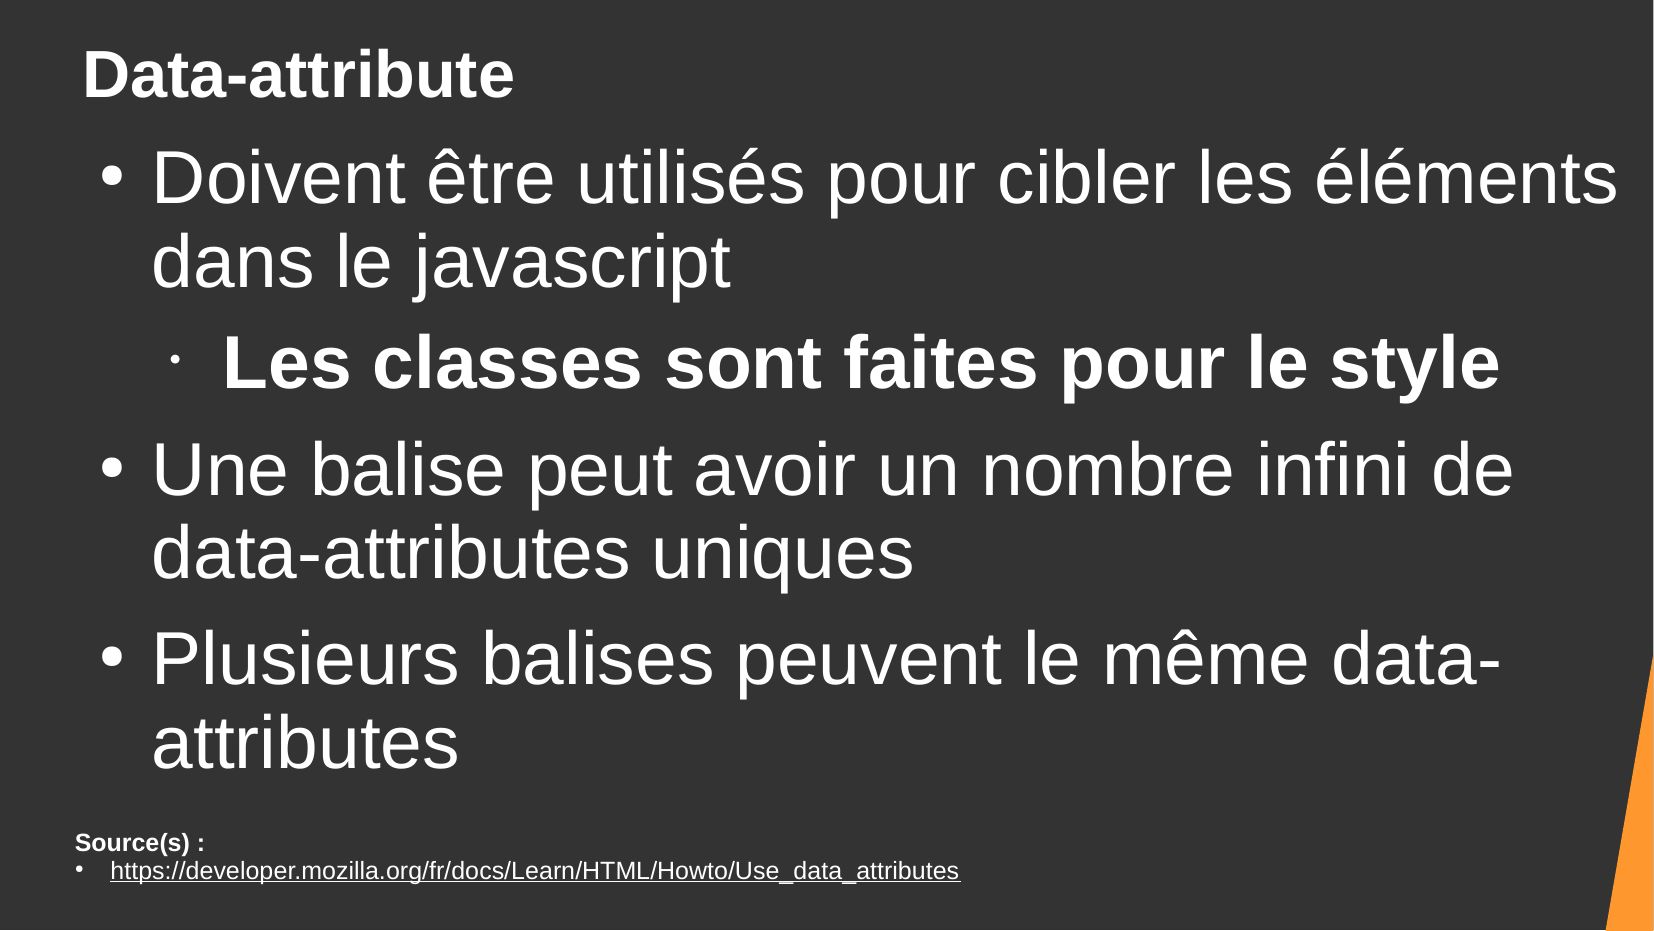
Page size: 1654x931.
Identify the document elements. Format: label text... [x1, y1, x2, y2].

text_box Source(s) : https://developer.mozilla.org/fr/docs/Learn/HTML/Howto/Use_data_attributes [60, 820, 1583, 920]
text_box [1605, 650, 1654, 931]
list Doivent être utilisés pour cibler les éléments dans le javascript Les classes sont faites pour le style Une balise peut avoir un nombre infini de data-attributes uniques Plusieurs balises peuvent le même data-attributes [80, 135, 1620, 792]
title Data-attribute [82, 37, 1571, 114]
